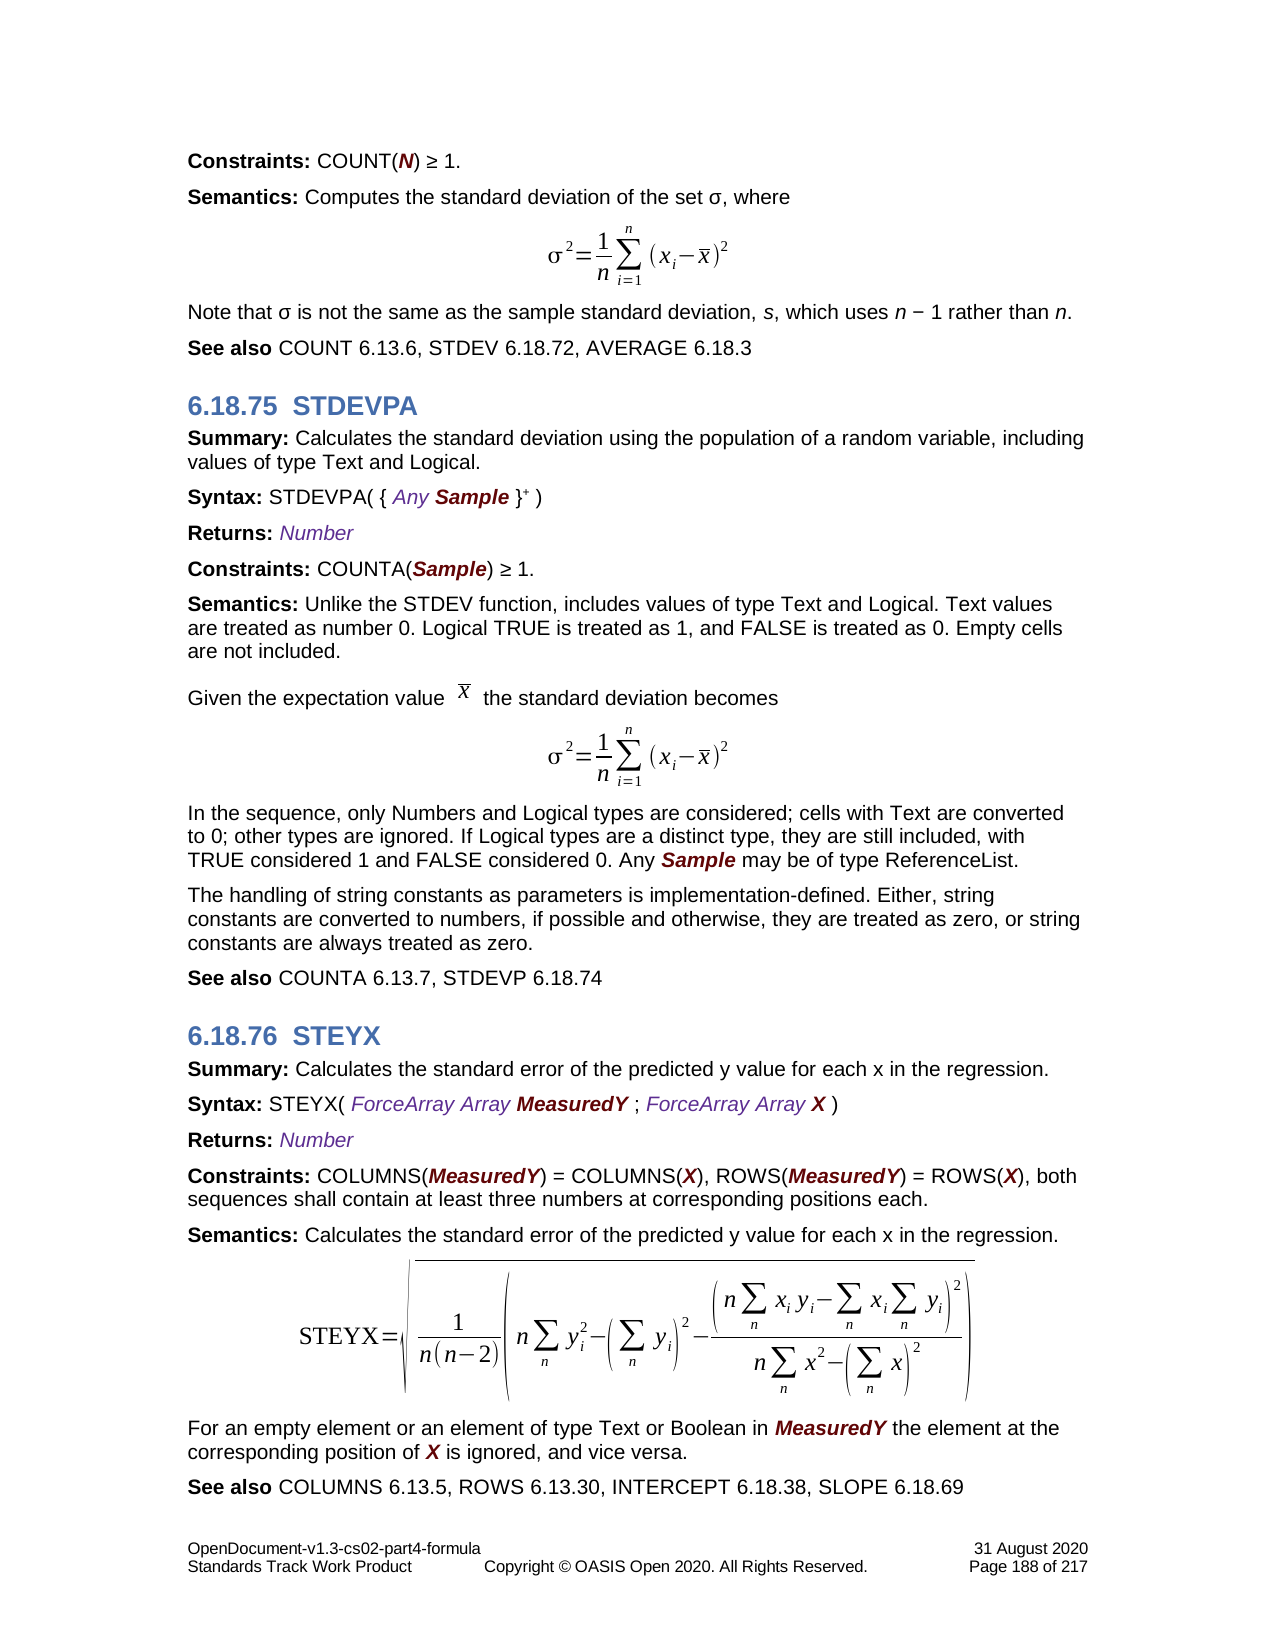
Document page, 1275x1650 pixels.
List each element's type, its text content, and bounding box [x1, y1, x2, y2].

text Constraints: COUNT(N) ≥ 1. [187, 150, 1088, 173]
text Given the expectation value the standard deviation becomes [187, 675, 1088, 710]
text Constraints: COUNTA(Sample) ≥ 1. [187, 557, 1088, 581]
text Syntax: STDEVPA( { Any Sample }+ ) [187, 486, 1088, 509]
text Summary: Calculates the standard deviation using the population of a random variable, including values of type Text and Logical. [187, 427, 1088, 474]
text Semantics: Computes the standard deviation of the set σ, where [187, 186, 1088, 209]
subtitle STDEVPA [187, 391, 1088, 421]
text See also COUNT 6.13.6, STDEV 6.18.72, AVERAGE 6.18.3 [187, 336, 1088, 359]
text The handling of string constants as parameters is implementation-defined. Either, string constants are converted to numbers, if possible and otherwise, they are treated as zero, or string constants are always treated as zero. [187, 884, 1088, 954]
text Semantics: Calculates the standard error of the predicted y value for each x in the regression. [187, 1223, 1088, 1247]
text Constraints: COLUMNS(MeasuredY) = COLUMNS(X), ROWS(MeasuredY) = ROWS(X), both sequences shall contain at least three numbers at corresponding positions each. [187, 1164, 1088, 1211]
text Semantics: Unlike the STDEV function, includes values of type Text and Logical. Text values are treated as number 0. Logical TRUE is treated as 1, and FALSE is treated as 0. Empty cells are not included. [187, 593, 1088, 663]
text Returns: Number [187, 1128, 1088, 1152]
text See also COUNTA 6.13.7, STDEVP 6.18.74 [187, 967, 1088, 990]
text Note that σ is not the same as the sample standard deviation, s, which uses n − 1 rather than n. [187, 300, 1088, 324]
subtitle STEYX [187, 1021, 1088, 1051]
text See also COLUMNS 6.13.5, ROWS 6.13.30, INTERCEPT 6.18.38, SLOPE 6.18.69 [187, 1476, 1088, 1499]
text For an empty element or an element of type Text or Boolean in MeasuredY the element at the corresponding position of X is ignored, and vice versa. [187, 1417, 1088, 1464]
text Returns: Number [187, 521, 1088, 545]
text Syntax: STEYX( ForceArray Array MeasuredY ; ForceArray Array X ) [187, 1093, 1088, 1116]
text Summary: Calculates the standard error of the predicted y value for each x in the regression. [187, 1057, 1088, 1081]
text In the sequence, only Numbers and Logical types are considered; cells with Text are converted to 0; other types are ignored. If Logical types are a distinct type, they are still included, with TRUE considered 1 and FALSE considered 0. Any Sample may be of type ReferenceList. [187, 801, 1088, 872]
